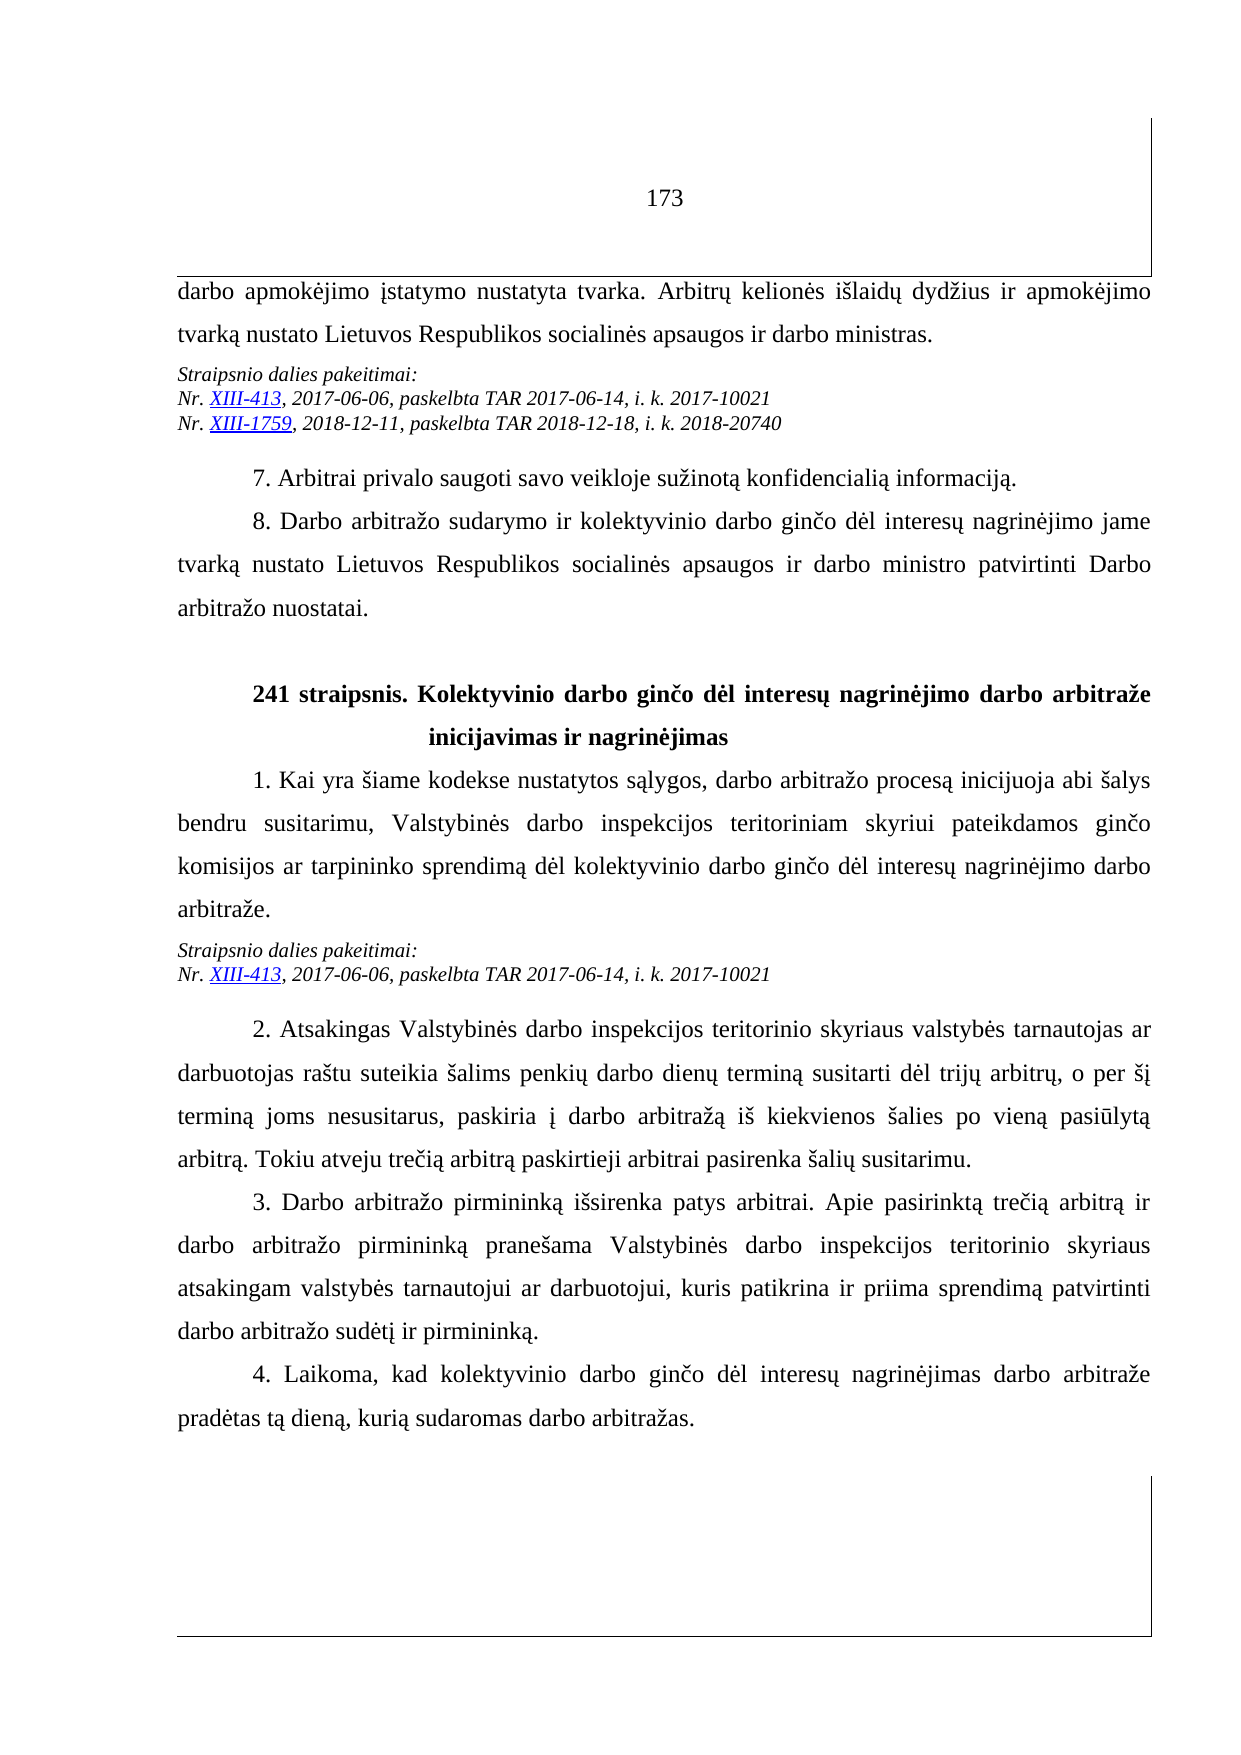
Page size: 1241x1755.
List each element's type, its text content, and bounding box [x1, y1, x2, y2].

text 4. Laikoma, kad kolektyvinio darbo ginčo dėl interesų nagrinėjimas darbo arbitraže pradėtas tą dieną, kurią sudaromas darbo arbitražas. [177, 1359, 1152, 1431]
text darbo apmokėjimo įstatymo nustatyta tvarka. Arbitrų kelionės išlaidų dydžius ir apmokėjimo tvarką nustato Lietuvos Respublikos socialinės apsaugos ir darbo ministras. [177, 276, 1152, 348]
text Nr. XIII-413, 2017-06-06, paskelbta TAR 2017-06-14, i. k. 2017-10021 [177, 386, 1152, 410]
text 8. Darbo arbitražo sudarymo ir kolektyvinio darbo ginčo dėl interesų nagrinėjimo jame tvarką nustato Lietuvos Respublikos socialinės apsaugos ir darbo ministro patvirtinti Darbo arbitražo nuostatai. [177, 506, 1152, 621]
text Straipsnio dalies pakeitimai: [177, 938, 1152, 962]
text Straipsnio dalies pakeitimai: [177, 362, 1152, 386]
text Nr. XIII-413, 2017-06-06, paskelbta TAR 2017-06-14, i. k. 2017-10021 [177, 962, 1152, 986]
text Nr. XIII-1759, 2018-12-11, paskelbta TAR 2018-12-18, i. k. 2018-20740 [177, 410, 1152, 434]
subtitle 241 straipsnis. Kolektyvinio darbo ginčo dėl interesų nagrinėjimo darbo arbitraže inicijavimas ir nagrinėjimas [252, 679, 1152, 751]
text 7. Arbitrai privalo saugoti savo veikloje sužinotą konfidencialią informaciją. [177, 463, 1152, 492]
text 1. Kai yra šiame kodekse nustatytos sąlygos, darbo arbitražo procesą inicijuoja abi šalys bendru susitarimu, Valstybinės darbo inspekcijos teritoriniam skyriui pateikdamos ginčo komisijos ar tarpininko sprendimą dėl kolektyvinio darbo ginčo dėl interesų nagrinėjimo darbo arbitraže. [177, 765, 1152, 923]
text 2. Atsakingas Valstybinės darbo inspekcijos teritorinio skyriaus valstybės tarnautojas ar darbuotojas raštu suteikia šalims penkių darbo dienų terminą susitarti dėl trijų arbitrų, o per šį terminą joms nesusitarus, paskiria į darbo arbitražą iš kiekvienos šalies po vieną pasiūlytą arbitrą. Tokiu atveju trečią arbitrą paskirtieji arbitrai pasirenka šalių susitarimu. [177, 1014, 1152, 1173]
text 3. Darbo arbitražo pirmininką išsirenka patys arbitrai. Apie pasirinktą trečią arbitrą ir darbo arbitražo pirmininką pranešama Valstybinės darbo inspekcijos teritorinio skyriaus atsakingam valstybės tarnautojui ar darbuotojui, kuris patikrina ir priima sprendimą patvirtinti darbo arbitražo sudėtį ir pirmininką. [177, 1187, 1152, 1345]
